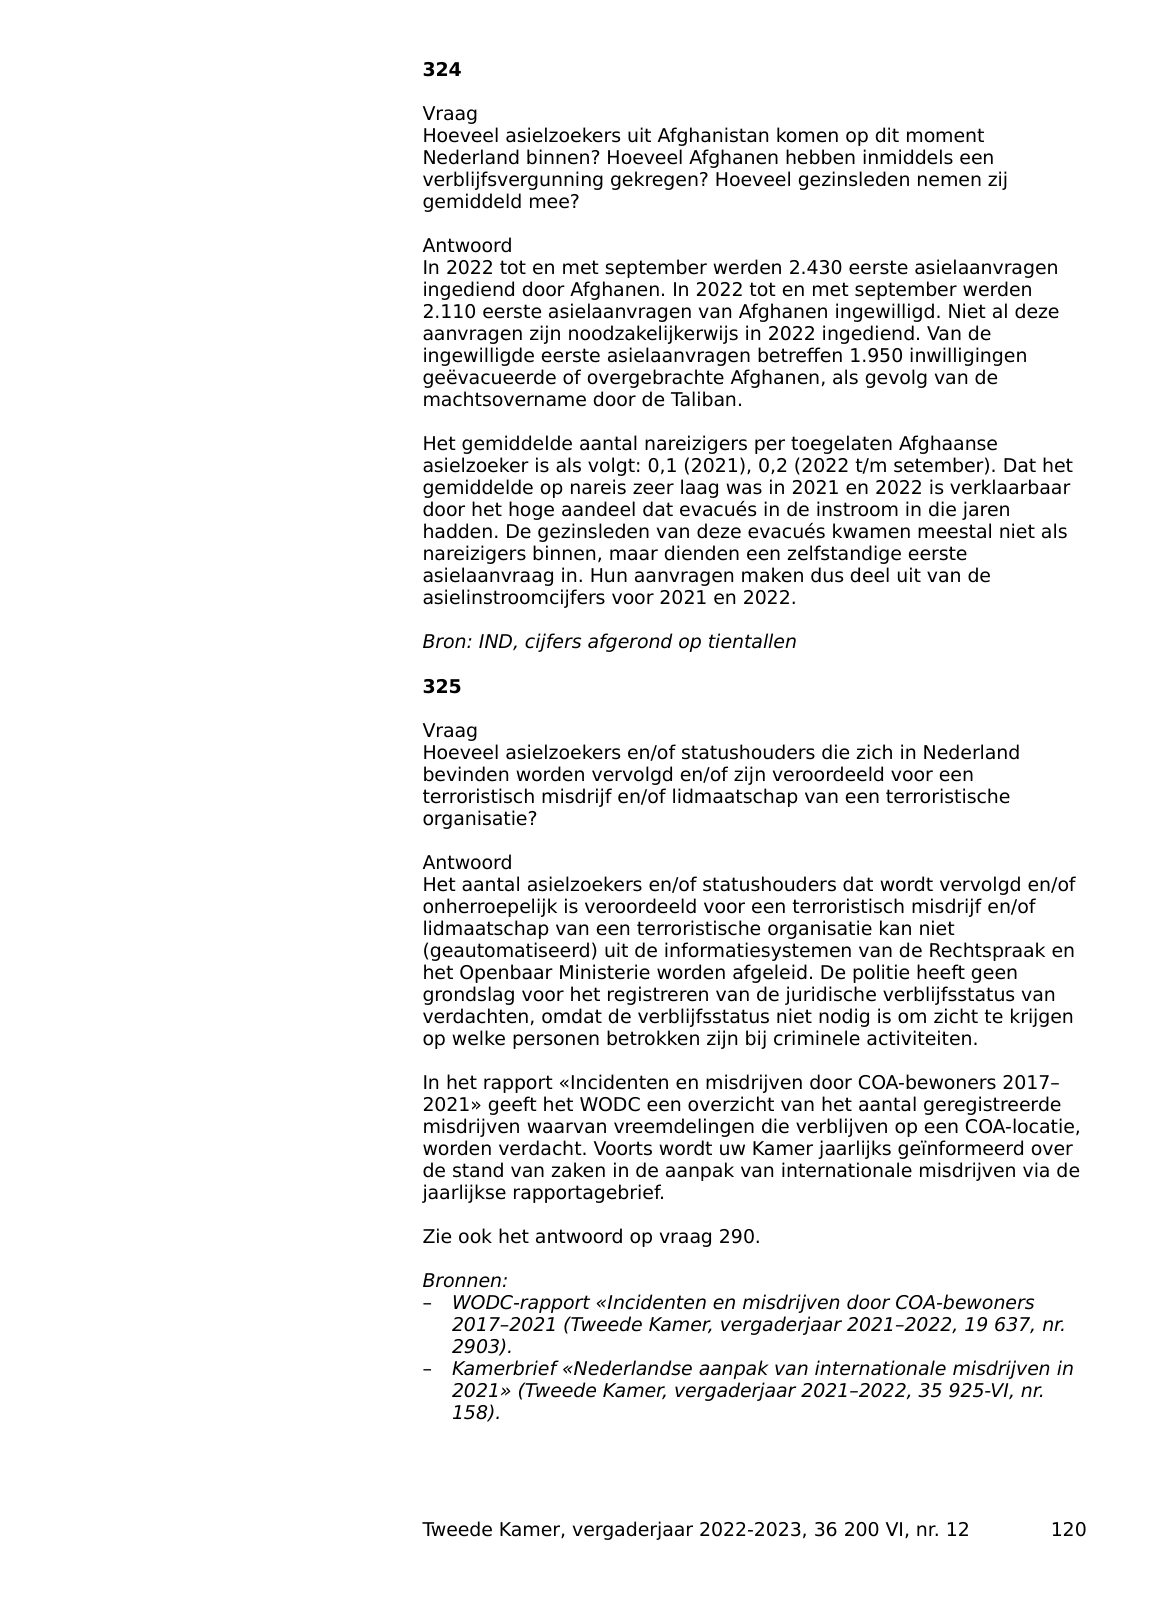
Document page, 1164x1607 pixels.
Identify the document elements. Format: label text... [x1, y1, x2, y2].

subtitle 324 [422, 59, 1087, 81]
text Antwoord [422, 235, 1087, 257]
text Bron: IND, cijfers afgerond op tientallen [422, 631, 1087, 653]
text Vraag [422, 103, 1087, 125]
text Zie ook het antwoord op vraag 290. [422, 1226, 1087, 1248]
text In het rapport «Incidenten en misdrijven door COA-bewoners 2017–2021» geeft het WODC een overzicht van het aantal geregistreerde misdrijven waarvan vreemdelingen die verblijven op een COA-locatie, worden verdacht. Voorts wordt uw Kamer jaarlijks geïnformeerd over de stand van zaken in de aanpak van internationale misdrijven via de jaarlijkse rapportagebrief. [422, 1072, 1087, 1204]
text – Kamerbrief «Nederlandse aanpak van internationale misdrijven in 2021» (Tweede Kamer, vergaderjaar 2021–2022, 35 925-VI, nr. 158). [422, 1358, 1087, 1424]
text Bronnen: [422, 1270, 1087, 1292]
text In 2022 tot en met september werden 2.430 eerste asielaanvragen ingediend door Afghanen. In 2022 tot en met september werden 2.110 eerste asielaanvragen van Afghanen ingewilligd. Niet al deze aanvragen zijn noodzakelijkerwijs in 2022 ingediend. Van de ingewilligde eerste asielaanvragen betreffen 1.950 inwilligingen geëvacueerde of overgebrachte Afghanen, als gevolg van de machtsovername door de Taliban. [422, 257, 1087, 411]
subtitle 325 [422, 676, 1087, 697]
text – WODC-rapport «Incidenten en misdrijven door COA-bewoners 2017–2021 (Tweede Kamer, vergaderjaar 2021–2022, 19 637, nr. 2903). [422, 1292, 1087, 1358]
text Hoeveel asielzoekers uit Afghanistan komen op dit moment Nederland binnen? Hoeveel Afghanen hebben inmiddels een verblijfsvergunning gekregen? Hoeveel gezinsleden nemen zij gemiddeld mee? [422, 125, 1087, 213]
text Antwoord [422, 852, 1087, 874]
text Vraag [422, 720, 1087, 742]
text Hoeveel asielzoekers en/of statushouders die zich in Nederland bevinden worden vervolgd en/of zijn veroordeeld voor een terroristisch misdrijf en/of lidmaatschap van een terroristische organisatie? [422, 742, 1087, 829]
text Het gemiddelde aantal nareizigers per toegelaten Afghaanse asielzoeker is als volgt: 0,1 (2021), 0,2 (2022 t/m setember). Dat het gemiddelde op nareis zeer laag was in 2021 en 2022 is verklaarbaar door het hoge aandeel dat evacués in de instroom in die jaren hadden. De gezinsleden van deze evacués kwamen meestal niet als nareizigers binnen, maar dienden een zelfstandige eerste asielaanvraag in. Hun aanvragen maken dus deel uit van de asielinstroomcijfers voor 2021 en 2022. [422, 433, 1087, 609]
text Het aantal asielzoekers en/of statushouders dat wordt vervolgd en/of onherroepelijk is veroordeeld voor een terroristisch misdrijf en/of lidmaatschap van een terroristische organisatie kan niet (geautomatiseerd) uit de informatiesystemen van de Rechtspraak en het Openbaar Ministerie worden afgeleid. De politie heeft geen grondslag voor het registreren van de juridische verblijfsstatus van verdachten, omdat de verblijfsstatus niet nodig is om zicht te krijgen op welke personen betrokken zijn bij criminele activiteiten. [422, 874, 1087, 1049]
